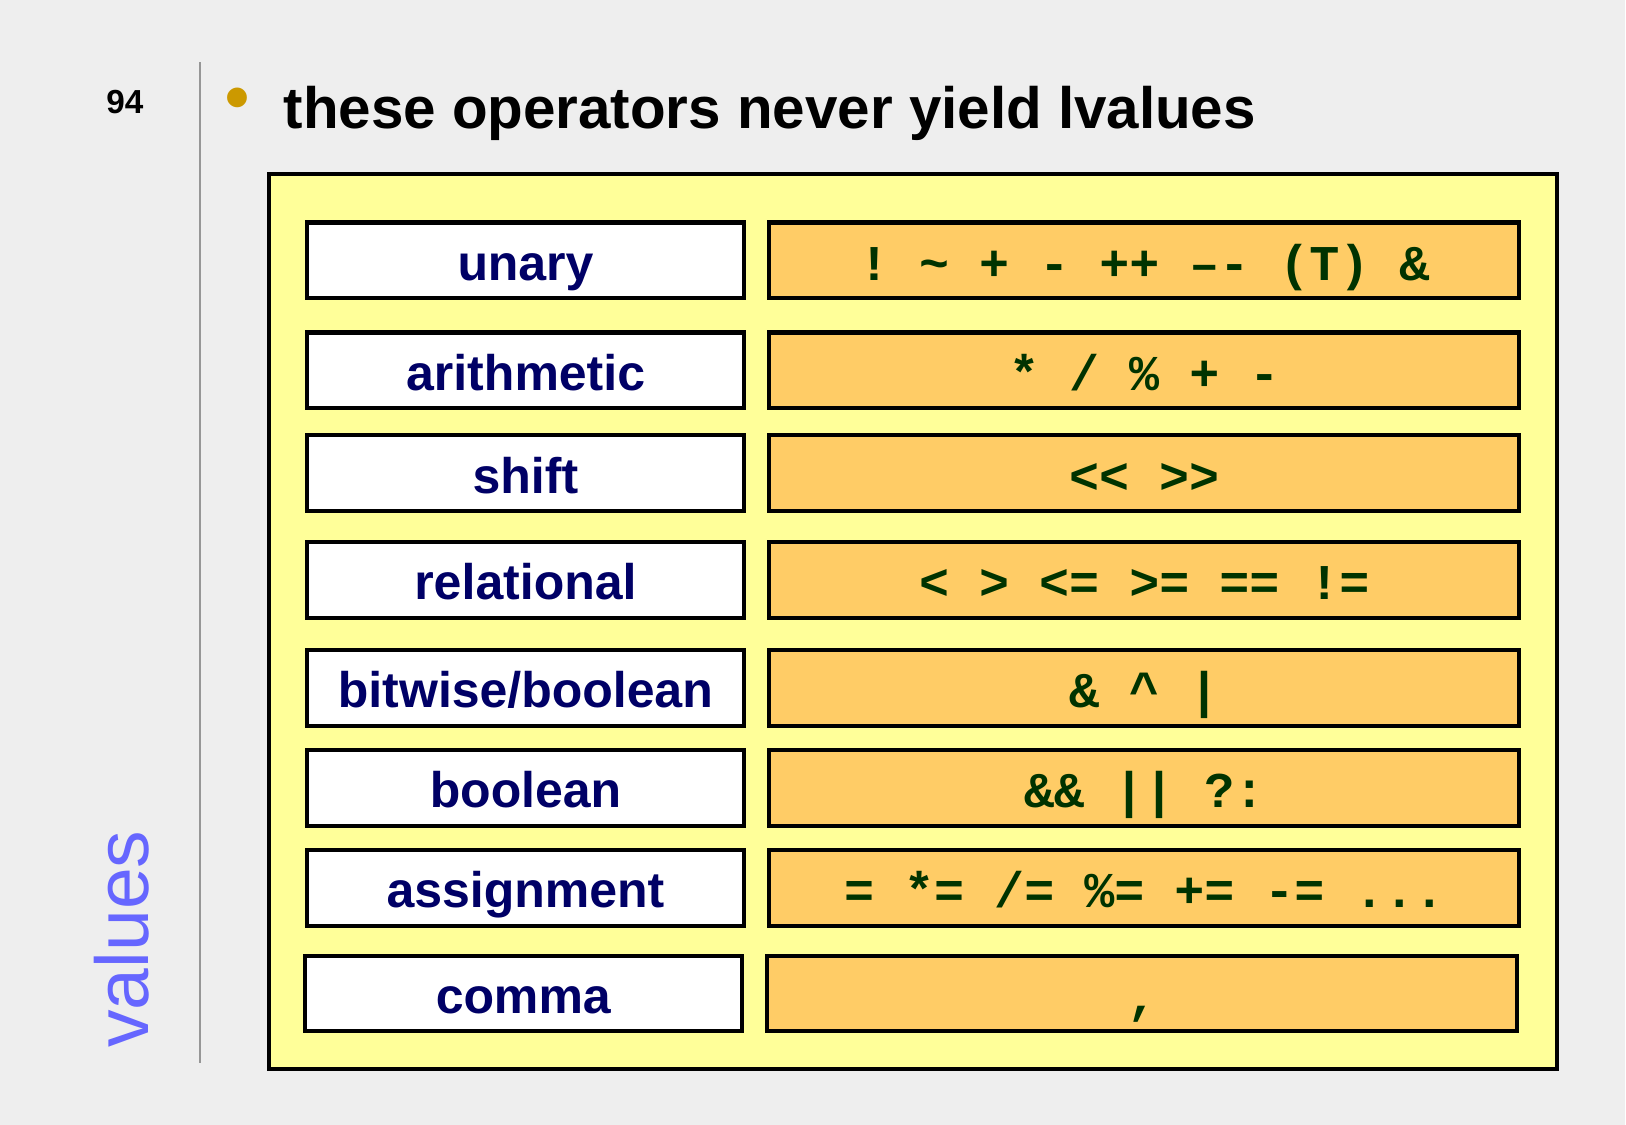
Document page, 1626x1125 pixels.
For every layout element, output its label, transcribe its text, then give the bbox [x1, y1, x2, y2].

title values [50, 187, 188, 1063]
list these operators never yield lvalues [212, 62, 1550, 1063]
text_box [269, 174, 1557, 1070]
text_box comma [304, 955, 743, 1032]
text_box , [767, 955, 1518, 1032]
